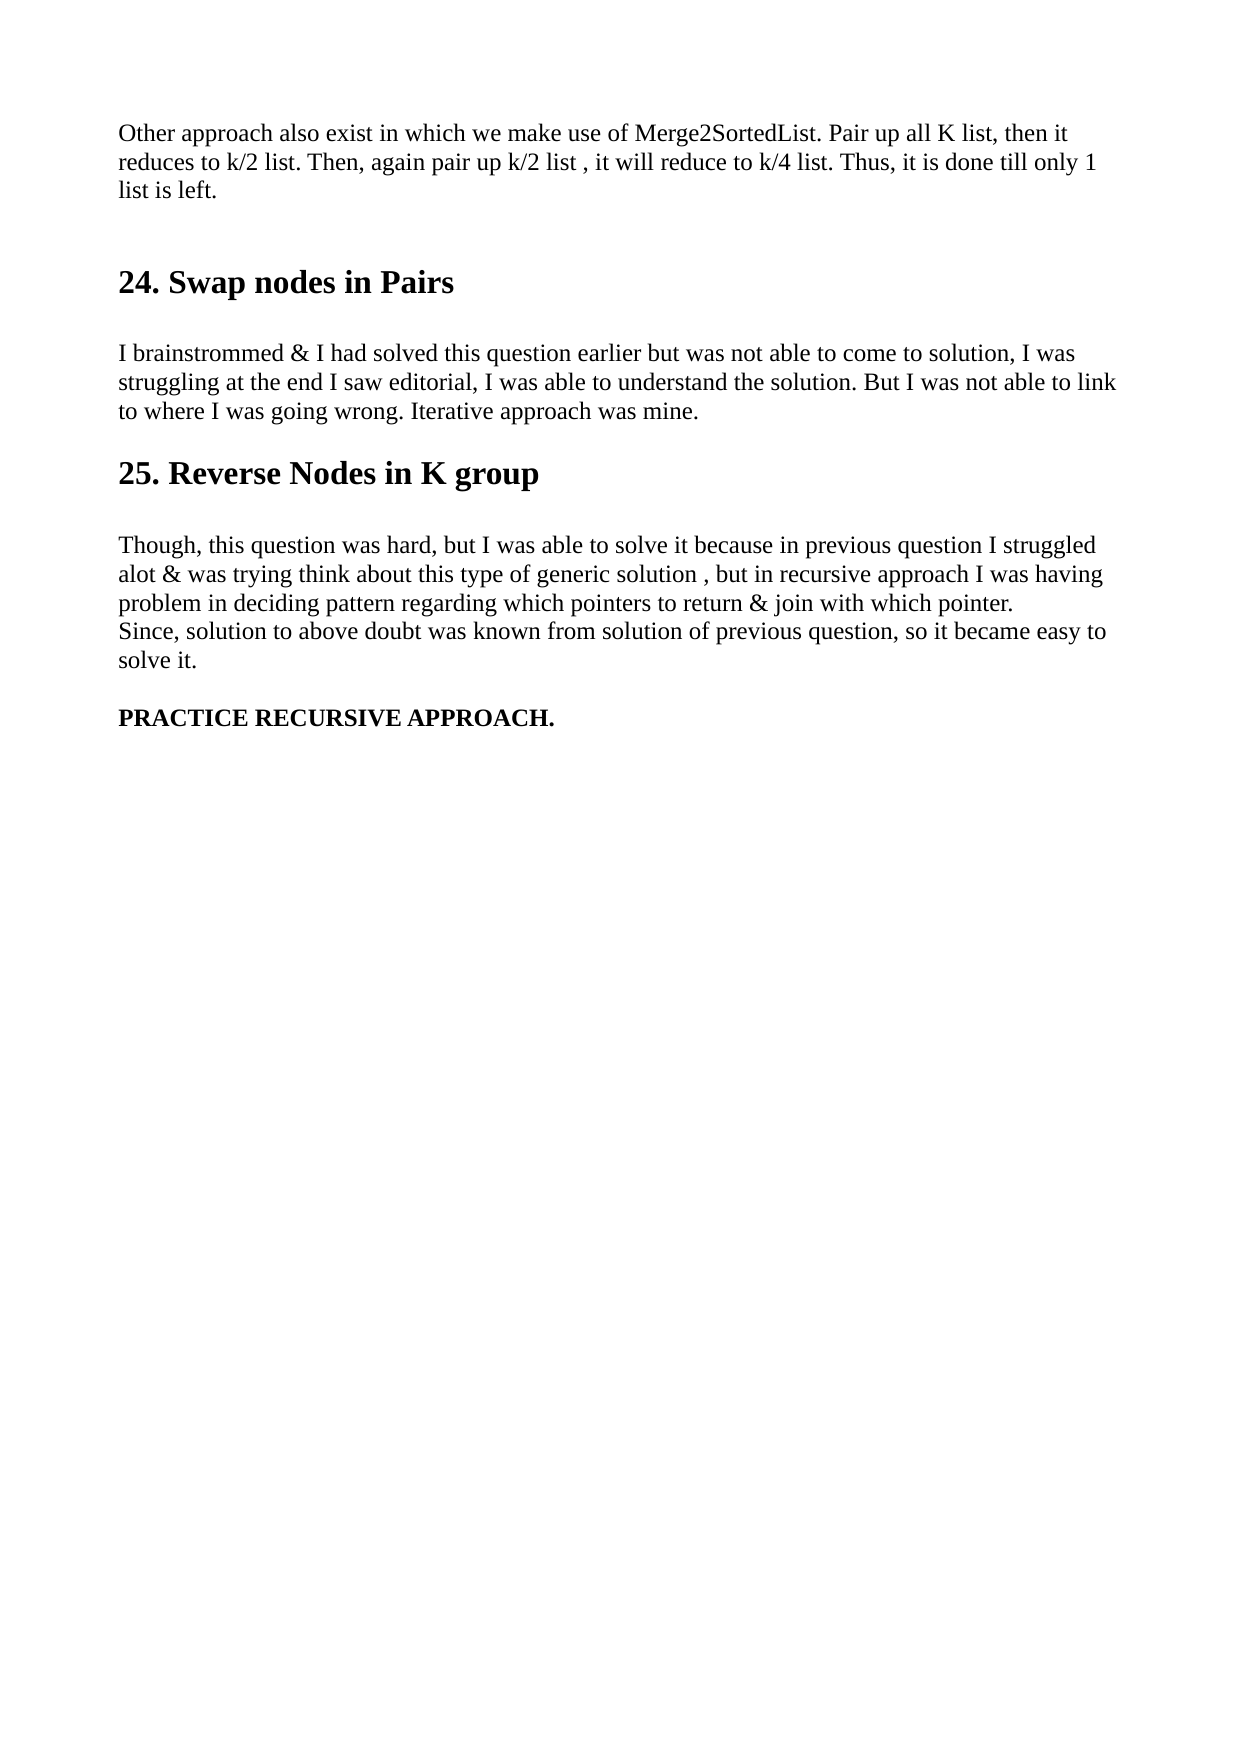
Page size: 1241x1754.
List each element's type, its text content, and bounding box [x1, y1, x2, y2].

text PRACTICE RECURSIVE APPROACH. [118, 703, 1122, 731]
text Since, solution to above doubt was known from solution of previous question, so it became easy to solve it. [118, 616, 1122, 674]
text 25. Reverse Nodes in K group [118, 453, 1122, 492]
text I brainstrommed & I had solved this question earlier but was not able to come to solution, I was struggling at the end I saw editorial, I was able to understand the solution. But I was not able to link to where I was going wrong. Iterative approach was mine. [118, 338, 1122, 425]
text Though, this question was hard, but I was able to solve it because in previous question I struggled alot & was trying think about this type of generic solution , but in recursive approach I was having problem in deciding pattern regarding which pointers to return & join with which pointer. [118, 530, 1122, 616]
text Other approach also exist in which we make use of Merge2SortedList. Pair up all K list, then it reduces to k/2 list. Then, again pair up k/2 list , it will reduce to k/4 list. Thus, it is done till only 1 list is left. [118, 118, 1122, 204]
text 24. Swap nodes in Pairs [118, 262, 1122, 300]
